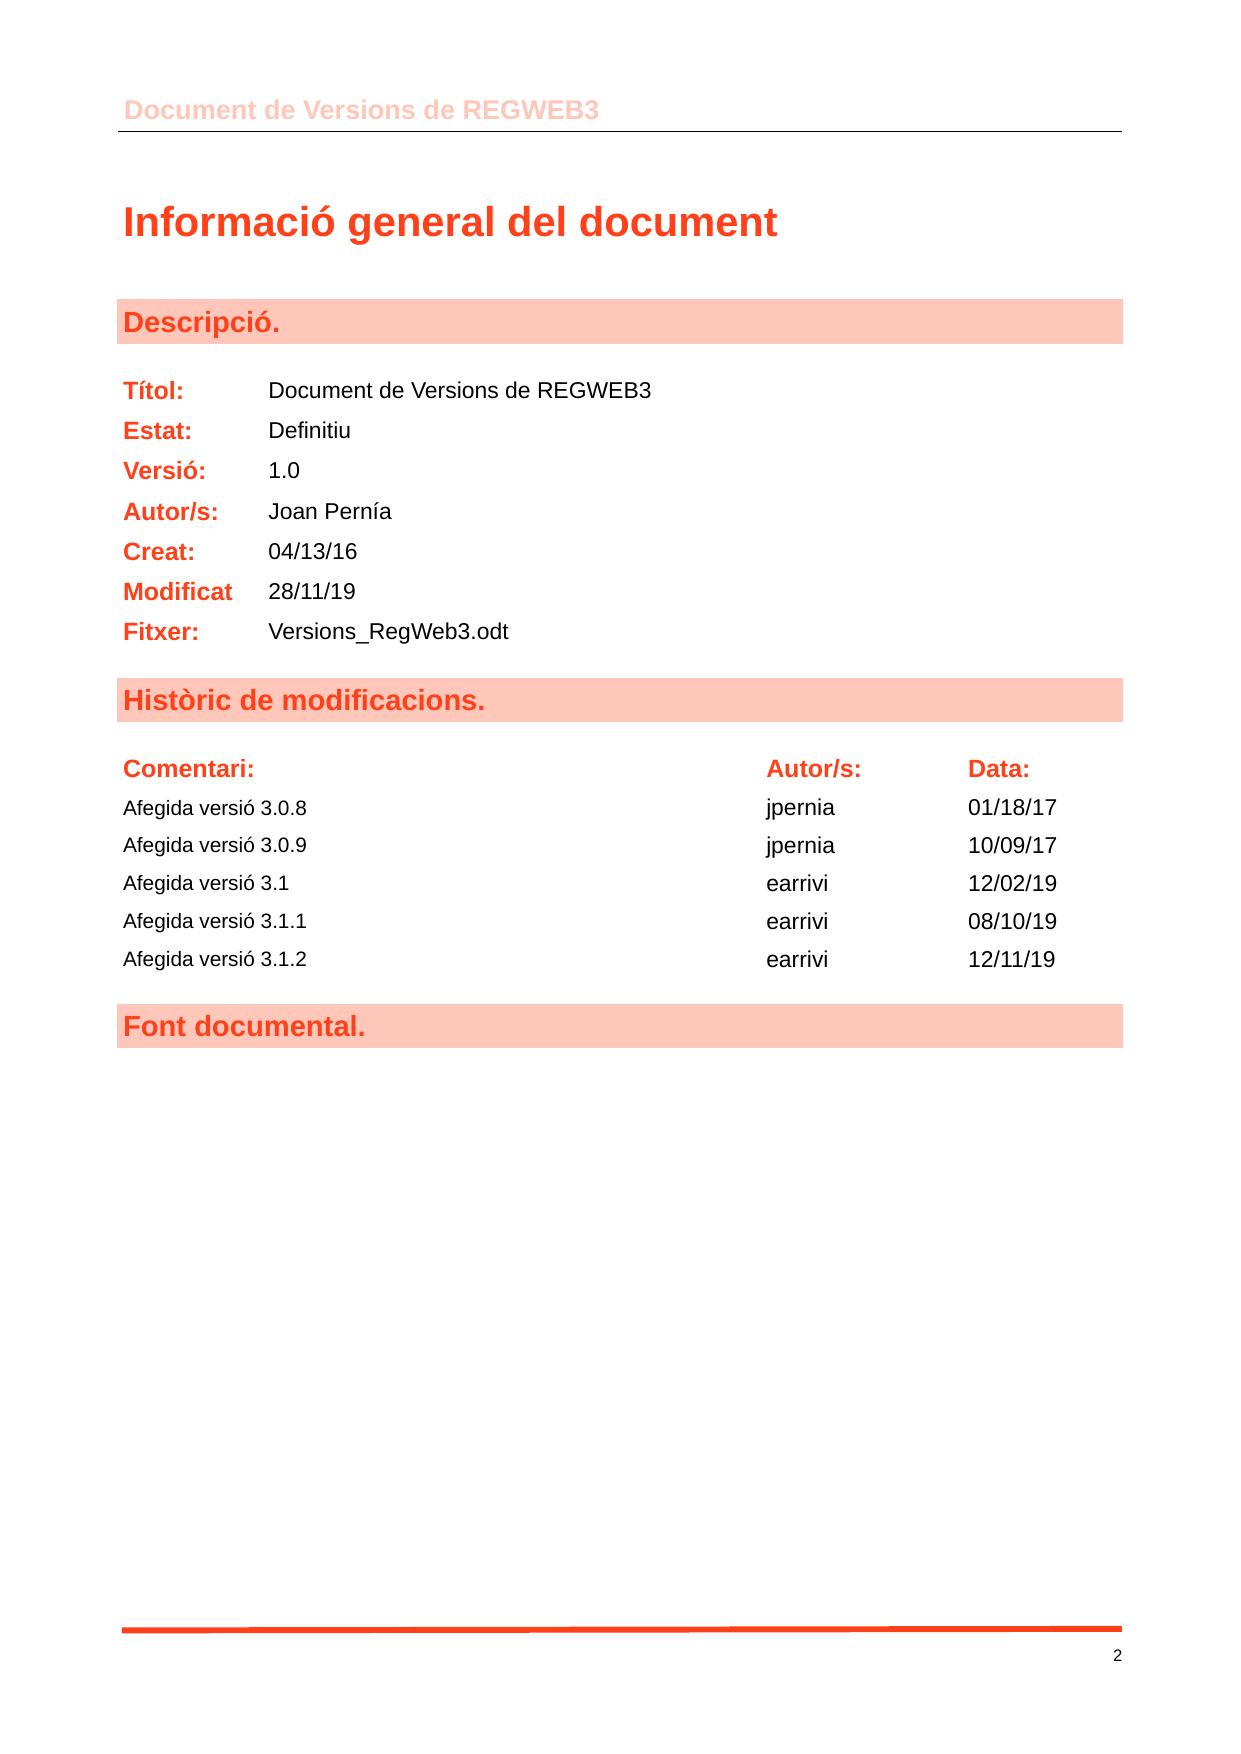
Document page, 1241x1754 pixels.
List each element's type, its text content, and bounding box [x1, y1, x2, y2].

table_cell earrivi [760, 940, 962, 978]
table_cell 09/10/17 [962, 826, 1123, 864]
table_cell [117, 723, 1123, 748]
table_cell Comentari: [117, 748, 760, 788]
table_cell [117, 1112, 1123, 1152]
table_cell jpernia [760, 826, 962, 864]
table_cell Afegida versió 3.1.1 [117, 902, 760, 940]
table_cell jpernia [760, 789, 962, 826]
table_cell earrivi [760, 864, 962, 902]
table_cell Versió: [117, 451, 262, 491]
table_cell Títol: [117, 370, 262, 410]
table_cell [117, 1152, 1123, 1190]
table_cell Afegida versió 3.0.8 [117, 789, 760, 826]
table_cell Afegida versió 3.0.9 [117, 826, 760, 864]
table_cell 1.0 [262, 451, 1123, 491]
table_cell Modificat [117, 571, 262, 611]
table_cell Estat: [117, 410, 262, 451]
table_cell 12/02/19 [962, 864, 1123, 902]
table_cell [117, 1049, 1123, 1074]
table_cell [117, 344, 1123, 370]
table_cell [117, 652, 1123, 677]
table_cell [117, 1074, 1123, 1112]
table_cell 18/01/17 [962, 789, 1123, 826]
table_cell Document de Versions de REGWEB3 [262, 370, 1123, 410]
table_cell Fitxer: [117, 611, 262, 652]
table_cell Font documental. [117, 1004, 1123, 1048]
table_cell Afegida versió 3.1.2 [117, 940, 760, 978]
table_cell earrivi [760, 902, 962, 940]
table_cell Creat: [117, 531, 262, 571]
table_cell 28/11/19 [262, 571, 1123, 611]
table_cell Descripció. [117, 299, 1123, 344]
table_cell Joan Pernía [262, 491, 1123, 531]
table_cell 13/04/16 [262, 531, 1123, 571]
table_cell Definitiu [262, 410, 1123, 451]
table_cell 08/10/19 [962, 902, 1123, 940]
table_cell Data: [962, 748, 1123, 788]
table_header Informació general del document [117, 192, 1123, 299]
table_cell Històric de modificacions. [117, 678, 1123, 722]
table_cell Versions_RegWeb3.odt [262, 611, 1123, 652]
table_cell [117, 978, 1123, 1003]
table_cell Autor/s: [760, 748, 962, 788]
table_cell Autor/s: [117, 491, 262, 531]
table_cell 12/11/19 [962, 940, 1123, 978]
table_cell Afegida versió 3.1 [117, 864, 760, 902]
